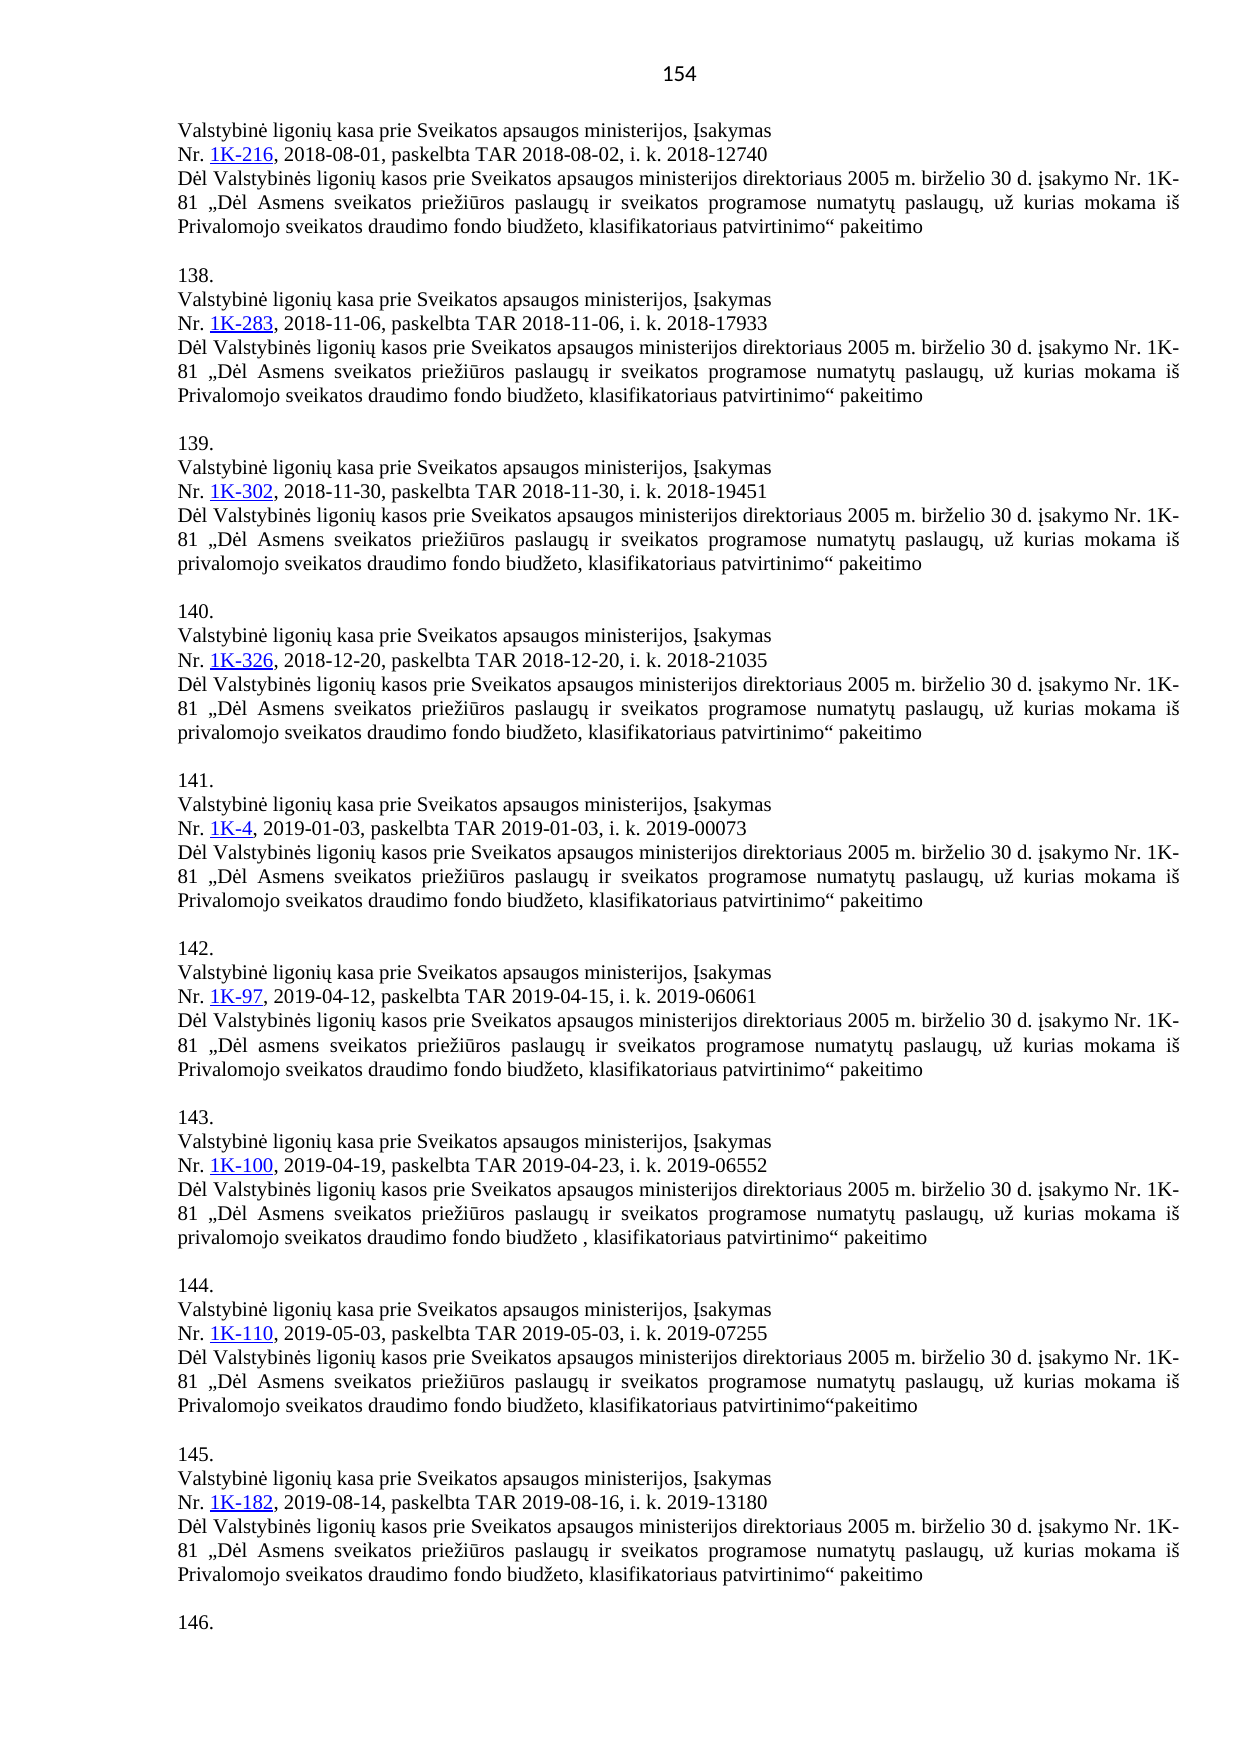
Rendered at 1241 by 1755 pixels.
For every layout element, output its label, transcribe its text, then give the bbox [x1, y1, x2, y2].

text Valstybinė ligonių kasa prie Sveikatos apsaugos ministerijos, Įsakymas [177, 960, 1181, 984]
text 139. [177, 431, 1181, 455]
text Nr. 1K-283, 2018-11-06, paskelbta TAR 2018-11-06, i. k. 2018-17933 [177, 311, 1181, 335]
text Nr. 1K-326, 2018-12-20, paskelbta TAR 2018-12-20, i. k. 2018-21035 [177, 647, 1181, 672]
text 141. [177, 768, 1181, 792]
text Dėl Valstybinės ligonių kasos prie Sveikatos apsaugos ministerijos direktoriaus 2005 m. birželio 30 d. įsakymo Nr. 1K-81 „Dėl asmens sveikatos priežiūros paslaugų ir sveikatos programose numatytų paslaugų, už kurias mokama iš Privalomojo sveikatos draudimo fondo biudžeto, klasifikatoriaus patvirtinimo“ pakeitimo [177, 1008, 1181, 1081]
text Dėl Valstybinės ligonių kasos prie Sveikatos apsaugos ministerijos direktoriaus 2005 m. birželio 30 d. įsakymo Nr. 1K-81 „Dėl Asmens sveikatos priežiūros paslaugų ir sveikatos programose numatytų paslaugų, už kurias mokama iš Privalomojo sveikatos draudimo fondo biudžeto, klasifikatoriaus patvirtinimo“ pakeitimo [177, 335, 1181, 407]
text Valstybinė ligonių kasa prie Sveikatos apsaugos ministerijos, Įsakymas [177, 455, 1181, 479]
text Dėl Valstybinės ligonių kasos prie Sveikatos apsaugos ministerijos direktoriaus 2005 m. birželio 30 d. įsakymo Nr. 1K-81 „Dėl Asmens sveikatos priežiūros paslaugų ir sveikatos programose numatytų paslaugų, už kurias mokama iš privalomojo sveikatos draudimo fondo biudžeto, klasifikatoriaus patvirtinimo“ pakeitimo [177, 503, 1181, 575]
text Valstybinė ligonių kasa prie Sveikatos apsaugos ministerijos, Įsakymas [177, 1129, 1181, 1153]
text Nr. 1K-97, 2019-04-12, paskelbta TAR 2019-04-15, i. k. 2019-06061 [177, 984, 1181, 1008]
text 146. [177, 1610, 1181, 1634]
text Nr. 1K-110, 2019-05-03, paskelbta TAR 2019-05-03, i. k. 2019-07255 [177, 1321, 1181, 1345]
text Nr. 1K-216, 2018-08-01, paskelbta TAR 2018-08-02, i. k. 2018-12740 [177, 142, 1181, 166]
text 144. [177, 1273, 1181, 1297]
text Valstybinė ligonių kasa prie Sveikatos apsaugos ministerijos, Įsakymas [177, 1466, 1181, 1490]
text Valstybinė ligonių kasa prie Sveikatos apsaugos ministerijos, Įsakymas [177, 1297, 1181, 1321]
text Dėl Valstybinės ligonių kasos prie Sveikatos apsaugos ministerijos direktoriaus 2005 m. birželio 30 d. įsakymo Nr. 1K-81 „Dėl Asmens sveikatos priežiūros paslaugų ir sveikatos programose numatytų paslaugų, už kurias mokama iš Privalomojo sveikatos draudimo fondo biudžeto, klasifikatoriaus patvirtinimo“ pakeitimo [177, 840, 1181, 912]
text 140. [177, 599, 1181, 623]
text Nr. 1K-182, 2019-08-14, paskelbta TAR 2019-08-16, i. k. 2019-13180 [177, 1490, 1181, 1514]
text Valstybinė ligonių kasa prie Sveikatos apsaugos ministerijos, Įsakymas [177, 623, 1181, 647]
text Dėl Valstybinės ligonių kasos prie Sveikatos apsaugos ministerijos direktoriaus 2005 m. birželio 30 d. įsakymo Nr. 1K-81 „Dėl Asmens sveikatos priežiūros paslaugų ir sveikatos programose numatytų paslaugų, už kurias mokama iš Privalomojo sveikatos draudimo fondo biudžeto, klasifikatoriaus patvirtinimo“ pakeitimo [177, 1514, 1181, 1586]
text Nr. 1K-4, 2019-01-03, paskelbta TAR 2019-01-03, i. k. 2019-00073 [177, 816, 1181, 840]
text Dėl Valstybinės ligonių kasos prie Sveikatos apsaugos ministerijos direktoriaus 2005 m. birželio 30 d. įsakymo Nr. 1K-81 „Dėl Asmens sveikatos priežiūros paslaugų ir sveikatos programose numatytų paslaugų, už kurias mokama iš privalomojo sveikatos draudimo fondo biudžeto, klasifikatoriaus patvirtinimo“ pakeitimo [177, 672, 1181, 744]
text 145. [177, 1442, 1181, 1466]
text 143. [177, 1105, 1181, 1129]
text Dėl Valstybinės ligonių kasos prie Sveikatos apsaugos ministerijos direktoriaus 2005 m. birželio 30 d. įsakymo Nr. 1K-81 „Dėl Asmens sveikatos priežiūros paslaugų ir sveikatos programose numatytų paslaugų, už kurias mokama iš Privalomojo sveikatos draudimo fondo biudžeto, klasifikatoriaus patvirtinimo“ pakeitimo [177, 166, 1181, 238]
text 142. [177, 936, 1181, 960]
text Nr. 1K-302, 2018-11-30, paskelbta TAR 2018-11-30, i. k. 2018-19451 [177, 479, 1181, 503]
text Valstybinė ligonių kasa prie Sveikatos apsaugos ministerijos, Įsakymas [177, 118, 1181, 142]
text Nr. 1K-100, 2019-04-19, paskelbta TAR 2019-04-23, i. k. 2019-06552 [177, 1153, 1181, 1177]
text Valstybinė ligonių kasa prie Sveikatos apsaugos ministerijos, Įsakymas [177, 792, 1181, 816]
text 138. [177, 262, 1181, 287]
text Dėl Valstybinės ligonių kasos prie Sveikatos apsaugos ministerijos direktoriaus 2005 m. birželio 30 d. įsakymo Nr. 1K-81 „Dėl Asmens sveikatos priežiūros paslaugų ir sveikatos programose numatytų paslaugų, už kurias mokama iš privalomojo sveikatos draudimo fondo biudžeto , klasifikatoriaus patvirtinimo“ pakeitimo [177, 1177, 1181, 1249]
text Valstybinė ligonių kasa prie Sveikatos apsaugos ministerijos, Įsakymas [177, 287, 1181, 311]
text Dėl Valstybinės ligonių kasos prie Sveikatos apsaugos ministerijos direktoriaus 2005 m. birželio 30 d. įsakymo Nr. 1K-81 „Dėl Asmens sveikatos priežiūros paslaugų ir sveikatos programose numatytų paslaugų, už kurias mokama iš Privalomojo sveikatos draudimo fondo biudžeto, klasifikatoriaus patvirtinimo“pakeitimo [177, 1345, 1181, 1417]
